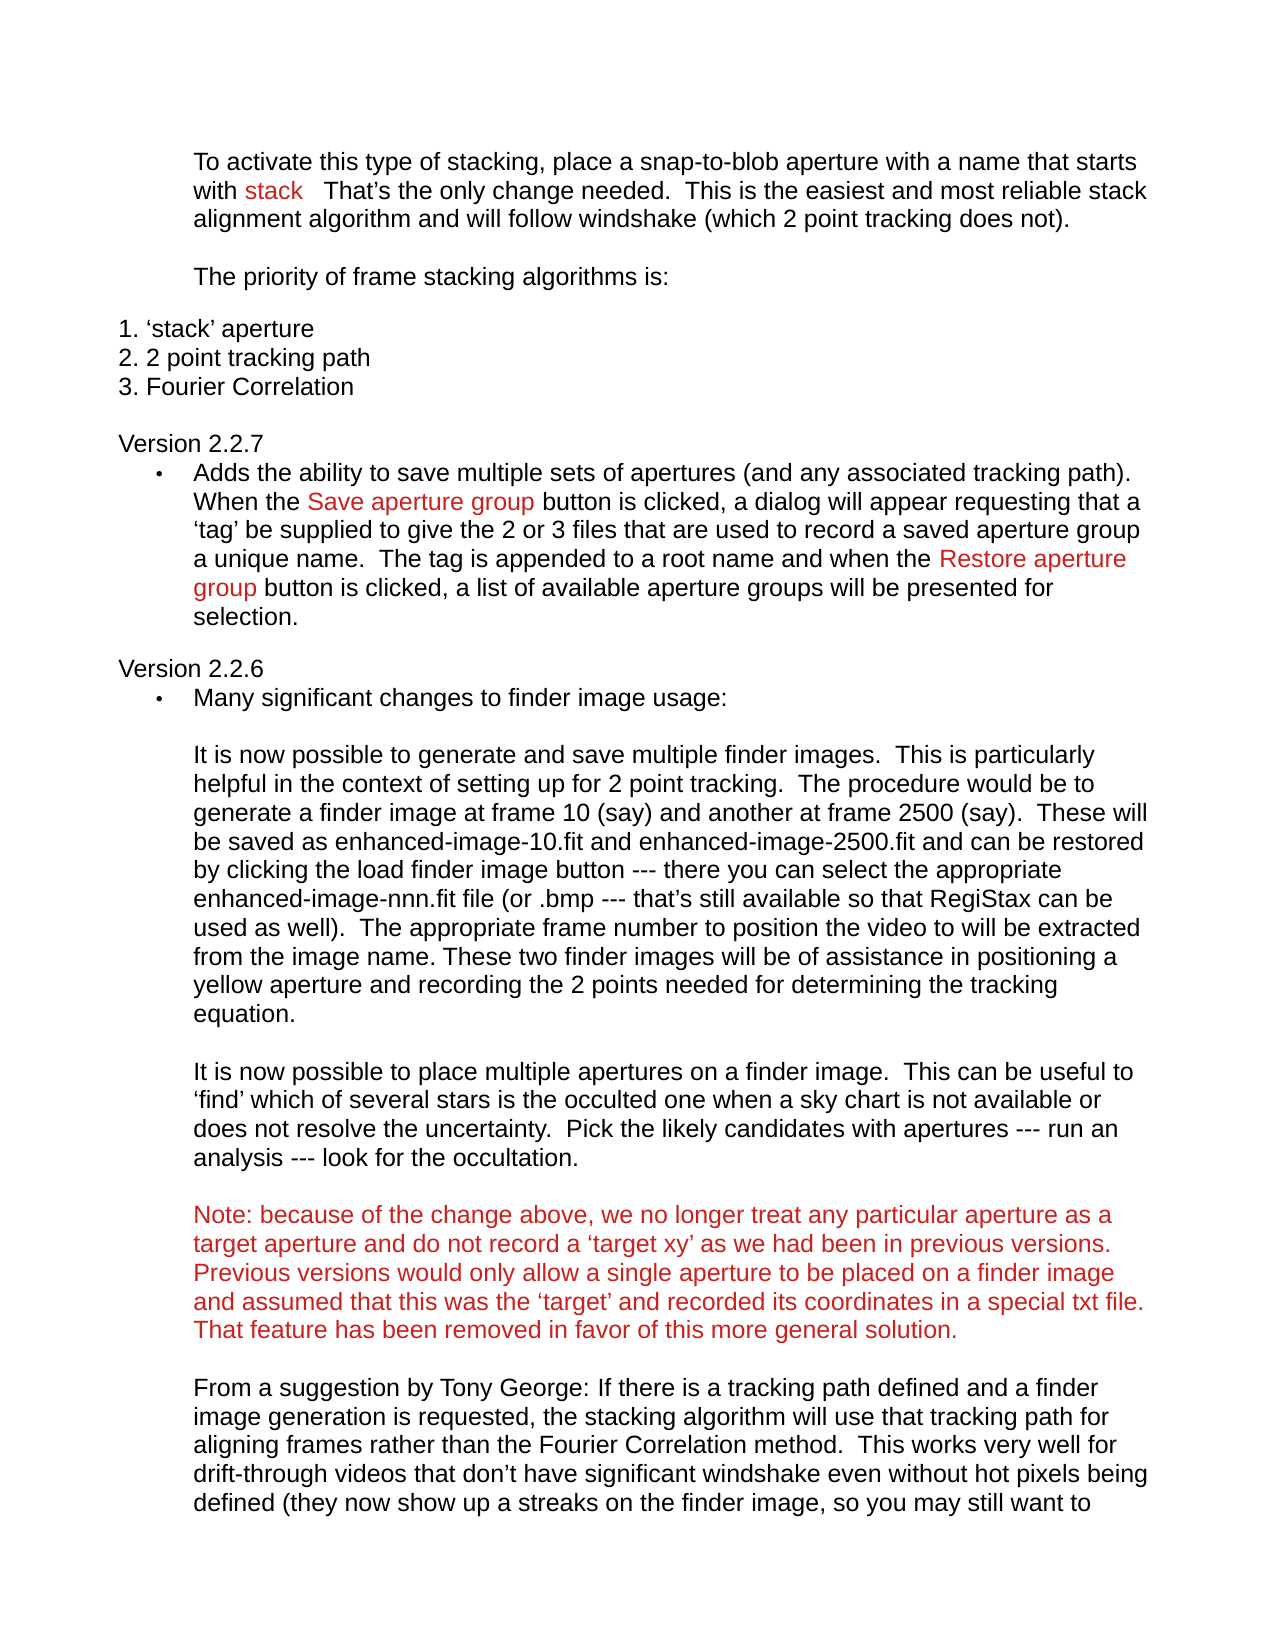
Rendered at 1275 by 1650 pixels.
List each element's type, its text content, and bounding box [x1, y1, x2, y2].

list To activate this type of stacking, place a snap-to-blob aperture with a name that starts with stack That’s the only change needed. This is the easiest and most reliable stack alignment algorithm and will follow windshake (which 2 point tracking does not). The priority of frame stacking algorithms is: [156, 118, 1157, 314]
text Version 2.2.7 [118, 429, 1157, 458]
text Version 2.2.6 [118, 654, 1157, 683]
text 1. ‘stack’ aperture 2. 2 point tracking path 3. Fourier Correlation [118, 314, 1157, 429]
list Adds the ability to save multiple sets of apertures (and any associated tracking path). When the Save aperture group button is clicked, a dialog will appear requesting that a ‘tag’ be supplied to give the 2 or 3 files that are used to record a saved aperture group a unique name. The tag is appended to a root name and when the Restore aperture group button is clicked, a list of available aperture groups will be presented for selection. [156, 458, 1157, 654]
list Many significant changes to finder image usage: It is now possible to generate and save multiple finder images. This is particularly helpful in the context of setting up for 2 point tracking. The procedure would be to generate a finder image at frame 10 (say) and another at frame 2500 (say). These will be saved as enhanced-image-10.fit and enhanced-image-2500.fit and can be restored by clicking the load finder image button --- there you can select the appropriate enhanced-image-nnn.fit file (or .bmp --- that’s still available so that RegiStax can be used as well). The appropriate frame number to position the video to will be extracted from the image name. These two finder images will be of assistance in positioning a yellow aperture and recording the 2 points needed for determining the tracking equation. It is now possible to place multiple apertures on a finder image. This can be useful to ‘find’ which of several stars is the occulted one when a sky chart is not available or does not resolve the uncertainty. Pick the likely candidates with apertures --- run an analysis --- look for the occultation. Note: because of the change above, we no longer treat any particular aperture as a target aperture and do not record a ‘target xy’ as we had been in previous versions. Previous versions would only allow a single aperture to be placed on a finder image and assumed that this was the ‘target’ and recorded its coordinates in a special txt file. That feature has been removed in favor of this more general solution. From a suggestion by Tony George: If there is a tracking path defined and a finder image generation is requested, the stacking algorithm will use that tracking path for aligning frames rather than the Fourier Correlation method. This works very well for drift-through videos that don’t have significant windshake even without hot pixels being defined (they now show up a streaks on the finder image, so you may still want to [156, 683, 1157, 1517]
